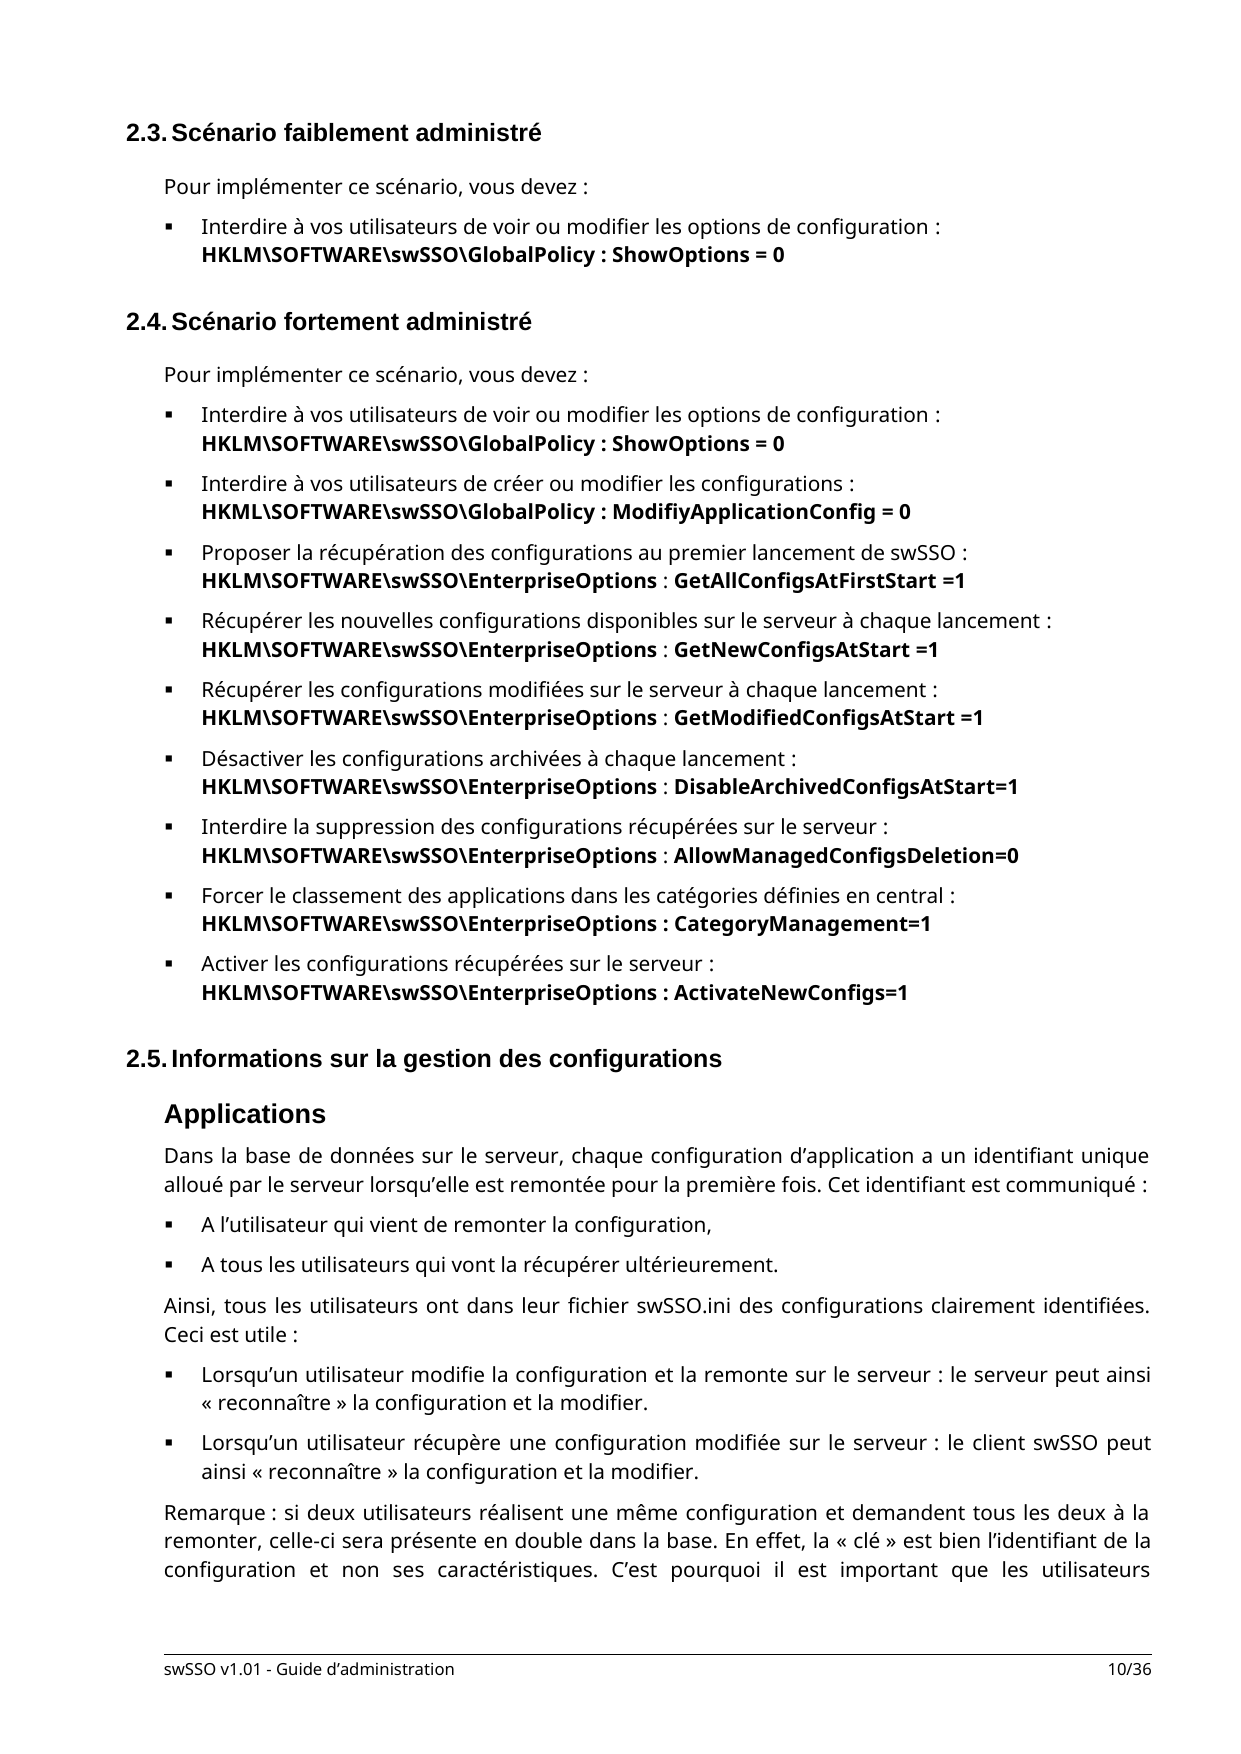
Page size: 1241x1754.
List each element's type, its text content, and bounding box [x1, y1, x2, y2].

list Désactiver les configurations archivées à chaque lancement : [164, 744, 1152, 772]
text Dans la base de données sur le serveur, chaque configuration d’application a un identifiant unique alloué par le serveur lorsqu’elle est remontée pour la première fois. Cet identifiant est communiqué : [164, 1141, 1152, 1198]
list Récupérer les nouvelles configurations disponibles sur le serveur à chaque lancement : [164, 606, 1152, 635]
list Récupérer les configurations modifiées sur le serveur à chaque lancement : [164, 675, 1152, 703]
text HKLM\SOFTWARE\swSSO\EnterpriseOptions : AllowManagedConfigsDeletion=0 [201, 841, 1152, 869]
text HKLM\SOFTWARE\swSSO\EnterpriseOptions : CategoryManagement=1 [201, 909, 1152, 938]
text HKLM\SOFTWARE\swSSO\EnterpriseOptions : GetNewConfigsAtStart =1 [201, 635, 1152, 663]
text HKML\SOFTWARE\swSSO\GlobalPolicy : ModifiyApplicationConfig = 0 [201, 497, 1152, 526]
text HKLM\SOFTWARE\swSSO\EnterpriseOptions : ActivateNewConfigs=1 [201, 978, 1152, 1006]
text Remarque : si deux utilisateurs réalisent une même configuration et demandent tous les deux à la remonter, celle-ci sera présente en double dans la base. En effet, la « clé » est bien l’identifiant de la configuration et non ses caractéristiques. C’est pourquoi il est important que les utilisateurs [164, 1498, 1152, 1583]
list Activer les configurations récupérées sur le serveur : [164, 949, 1152, 978]
list Interdire à vos utilisateurs de voir ou modifier les options de configuration : [164, 212, 1152, 241]
list A tous les utilisateurs qui vont la récupérer ultérieurement. [164, 1250, 1152, 1279]
text HKLM\SOFTWARE\swSSO\EnterpriseOptions : GetAllConfigsAtFirstStart =1 [201, 566, 1152, 594]
text HKLM\SOFTWARE\swSSO\EnterpriseOptions : DisableArchivedConfigsAtStart=1 [201, 772, 1152, 801]
list Interdire à vos utilisateurs de créer ou modifier les configurations : [164, 469, 1152, 497]
list Interdire la suppression des configurations récupérées sur le serveur : [164, 812, 1152, 841]
text Pour implémenter ce scénario, vous devez : [164, 172, 1152, 200]
subtitle Informations sur la gestion des configurations [126, 1044, 1152, 1073]
list Forcer le classement des applications dans les catégories définies en central : [164, 881, 1152, 909]
subtitle Scénario faiblement administré [126, 118, 1152, 147]
list Lorsqu’un utilisateur modifie la configuration et la remonte sur le serveur : le serveur peut ainsi « reconnaître » la configuration et la modifier. [164, 1360, 1152, 1417]
list Proposer la récupération des configurations au premier lancement de swSSO : [164, 538, 1152, 566]
list Interdire à vos utilisateurs de voir ou modifier les options de configuration : [164, 400, 1152, 429]
list Lorsqu’un utilisateur récupère une configuration modifiée sur le serveur : le client swSSO peut ainsi « reconnaître » la configuration et la modifier. [164, 1428, 1152, 1485]
text HKLM\SOFTWARE\swSSO\GlobalPolicy : ShowOptions = 0 [201, 429, 1152, 457]
text Pour implémenter ce scénario, vous devez : [164, 360, 1152, 389]
text HKLM\SOFTWARE\swSSO\EnterpriseOptions : GetModifiedConfigsAtStart =1 [201, 703, 1152, 732]
subtitle Applications [164, 1098, 1152, 1129]
list A l’utilisateur qui vient de remonter la configuration, [164, 1210, 1152, 1238]
text HKLM\SOFTWARE\swSSO\GlobalPolicy : ShowOptions = 0 [201, 241, 1152, 269]
text Ainsi, tous les utilisateurs ont dans leur fichier swSSO.ini des configurations clairement identifiées. Ceci est utile : [164, 1291, 1152, 1348]
subtitle Scénario fortement administré [126, 306, 1152, 335]
